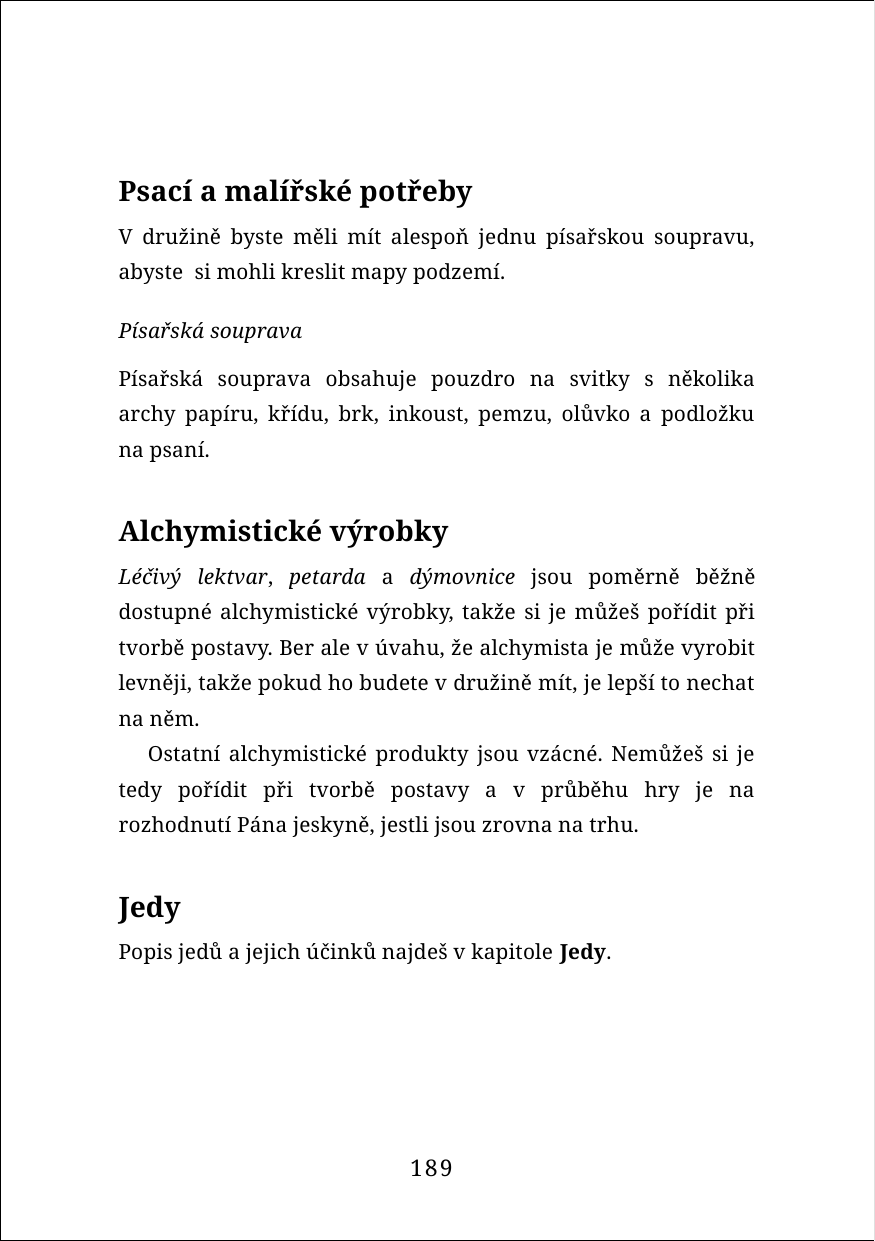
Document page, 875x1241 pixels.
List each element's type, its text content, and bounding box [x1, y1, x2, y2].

subtitle Alchymistické výrobky [118, 512, 756, 550]
text Popis jedů a jejich účinků najdeš v kapitole Jedy. [118, 937, 756, 966]
text Písařská souprava [118, 317, 756, 345]
text Písařská souprava obsahuje pouzdro na svitky s několika archy papíru, křídu, brk, inkoust, pemzu, olůvko a podložku na psaní. [118, 364, 756, 463]
text V družině byste měli mít alespoň jednu písařskou soupravu, abyste si mohli kreslit mapy podzemí. [118, 222, 756, 286]
subtitle Psací a malířské potřeby [118, 172, 756, 210]
text Léčivý lektvar, petarda a dýmovnice jsou poměrně běžně dostupné alchymistické výrobky, takže si je můžeš pořídit při tvorbě postavy. Ber ale v úvahu, že alchymista je může vyrobit levněji, takže pokud ho budete v družině mít, je lepší to nechat na něm. Ostatní alchymistické produkty jsou vzácné. Nemůžeš si je tedy pořídit při tvorbě postavy a v průběhu hry je na rozhodnutí Pána jeskyně, jestli jsou zrovna na trhu. [118, 562, 756, 839]
subtitle Jedy [118, 887, 756, 926]
